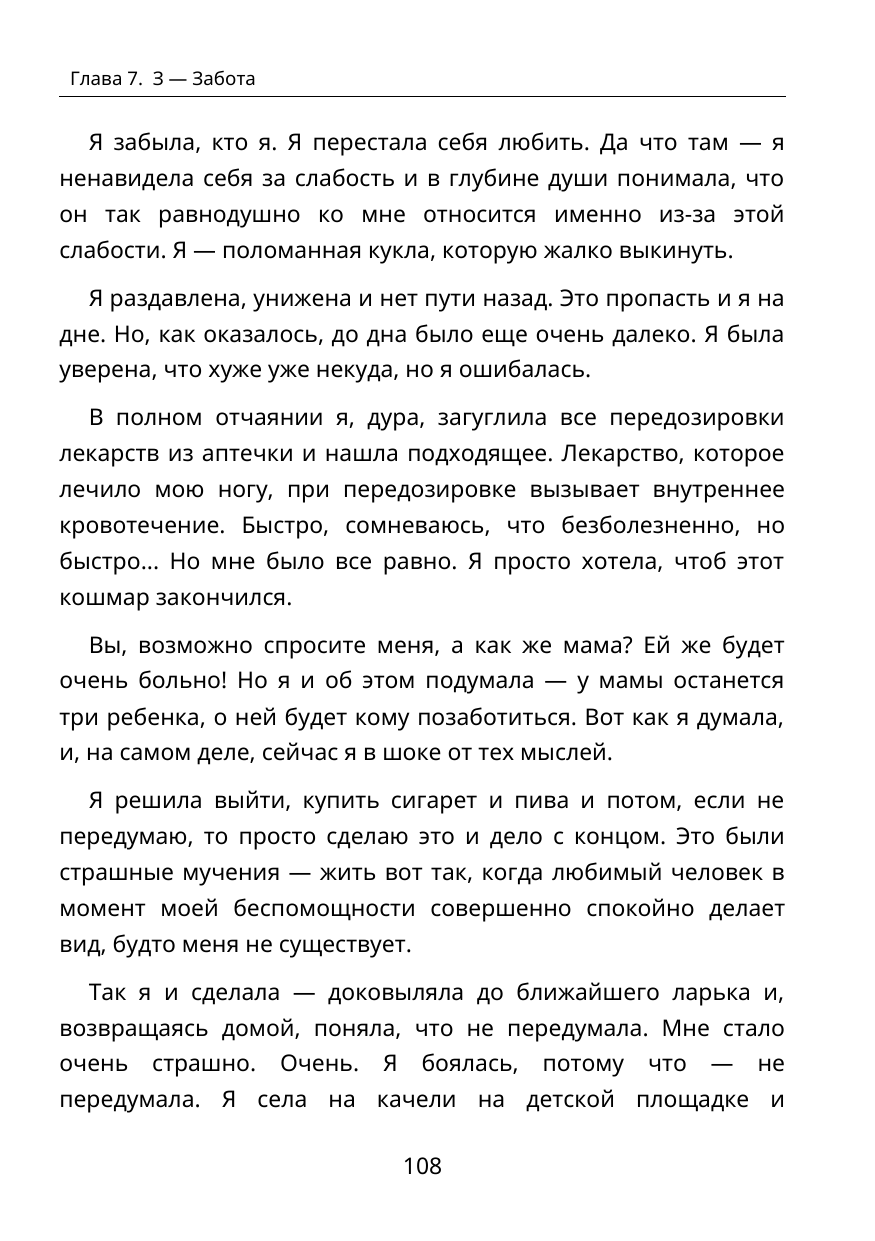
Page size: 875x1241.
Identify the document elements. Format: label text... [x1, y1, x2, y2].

text Так я и сделала — доковыляла до ближайшего ларька и, возвращаясь домой, поняла, что не передумала. Мне стало очень страшно. Очень. Я боялась, потому что — не передумала. Я села на качели на детской площадке и [59, 976, 786, 1114]
text Я раздавлена, унижена и нет пути назад. Это пропасть и я на дне. Но, как оказалось, до дна было еще очень далеко. Я была уверена, что хуже уже некуда, но я ошибалась. [59, 282, 786, 385]
text Вы, возможно спросите меня, а как же мама? Ей же будет очень больно! Но я и об этом подумала — у мамы останется три ребенка, о ней будет кому позаботиться. Вот как я думала, и, на самом деле, сейчас я в шоке от тех мыслей. [59, 628, 786, 768]
text В полном отчаянии я, дура, загуглила все передозировки лекарств из аптечки и нашла подходящее. Лекарство, которое лечило мою ногу, при передозировке вызывает внутреннее кровотечение. Быстро, сомневаюсь, что безболезненно, но быстро... Но мне было все равно. Я просто хотела, чтоб этот кошмар закончился. [59, 401, 786, 612]
text Я решила выйти, купить сигарет и пива и потом, если не передумаю, то просто сделаю это и дело с концом. Это были страшные мучения — жить вот так, когда любимый человек в момент моей беспомощности совершенно спокойно делает вид, будто меня не существует. [59, 784, 786, 959]
text Я забыла, кто я. Я перестала себя любить. Да что там — я ненавидела себя за слабость и в глубине души понимала, что он так равнодушно ко мне относится именно из-за этой слабости. Я — поломанная кукла, которую жалко выкинуть. [59, 126, 786, 265]
